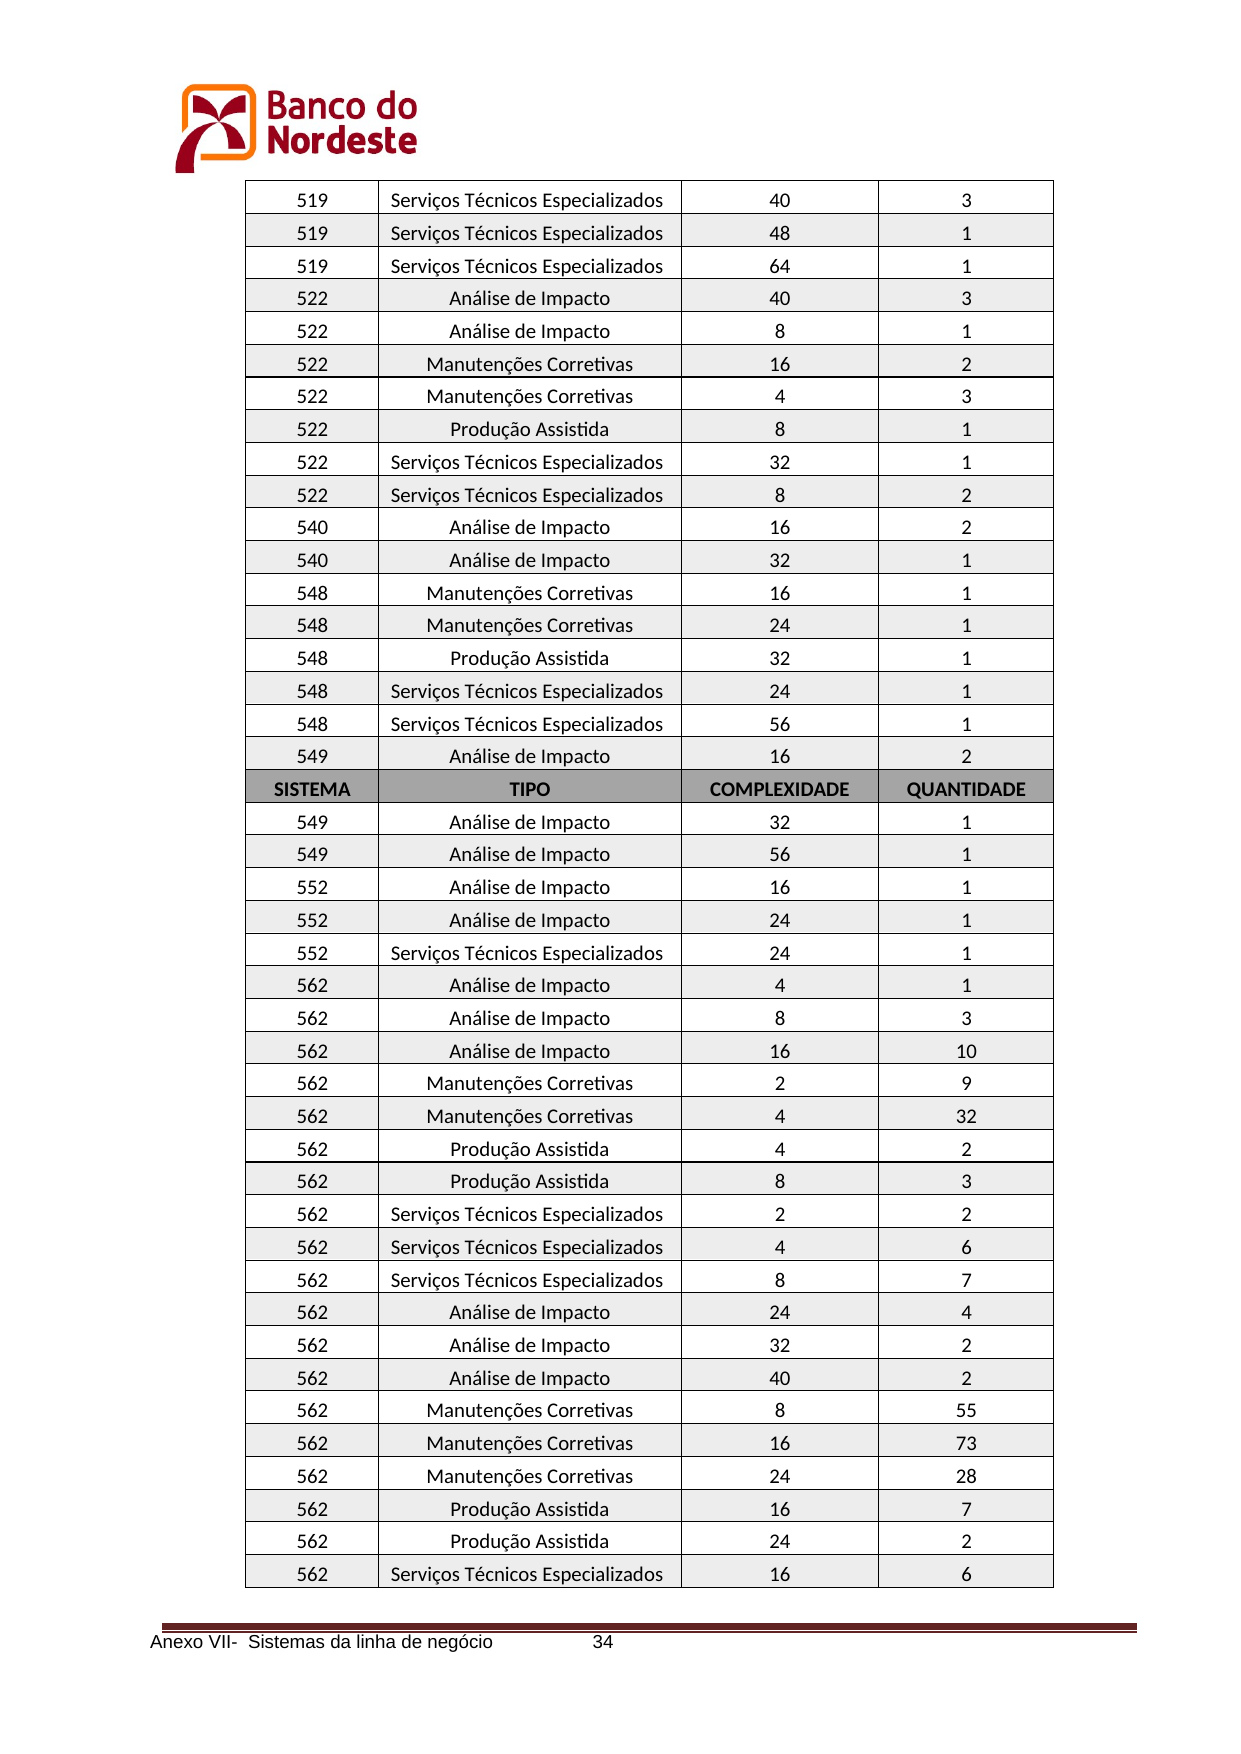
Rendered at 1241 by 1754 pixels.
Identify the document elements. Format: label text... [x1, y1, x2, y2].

table_cell 24 [682, 1457, 878, 1488]
table_cell 519 [246, 247, 378, 278]
table_cell 548 [246, 705, 378, 736]
table_cell 562 [246, 1097, 378, 1129]
table_cell 1 [879, 672, 1053, 703]
table_cell 16 [682, 508, 878, 540]
table_cell 2 [879, 1359, 1053, 1390]
table_cell 16 [682, 1555, 878, 1587]
table_cell 1 [879, 868, 1053, 900]
table_cell 2 [682, 1195, 878, 1227]
table_cell 562 [246, 999, 378, 1031]
table_cell Análise de Impacto [379, 868, 681, 900]
table_cell 548 [246, 574, 378, 605]
table_cell Análise de Impacto [379, 966, 681, 998]
table_cell Análise de Impacto [379, 508, 681, 540]
table_cell 24 [682, 901, 878, 932]
table_cell 2 [879, 737, 1053, 769]
table_cell 4 [682, 966, 878, 998]
table_cell Serviços Técnicos Especializados [379, 1195, 681, 1227]
table_cell 562 [246, 1064, 378, 1096]
table_cell Serviços Técnicos Especializados [379, 1555, 681, 1587]
table_cell 522 [246, 378, 378, 409]
table_cell COMPLEXIDADE [682, 770, 878, 802]
table_cell 8 [682, 476, 878, 507]
table_cell 32 [682, 1326, 878, 1358]
table_cell 1 [879, 705, 1053, 736]
table_cell 56 [682, 705, 878, 736]
table_cell 1 [879, 312, 1053, 344]
table_cell 73 [879, 1424, 1053, 1456]
table_cell 540 [246, 508, 378, 540]
table_cell Serviços Técnicos Especializados [379, 443, 681, 474]
table_cell 10 [879, 1032, 1053, 1063]
table_cell Produção Assistida [379, 1130, 681, 1161]
table_cell 562 [246, 966, 378, 998]
table_cell 1 [879, 574, 1053, 605]
table_cell 24 [682, 672, 878, 703]
table_cell 4 [682, 1228, 878, 1259]
table_cell 2 [879, 476, 1053, 507]
table_cell Serviços Técnicos Especializados [379, 476, 681, 507]
table_cell 40 [682, 279, 878, 311]
table_cell Manutenções Corretivas [379, 1097, 681, 1129]
table_cell 562 [246, 1522, 378, 1554]
table_cell 64 [682, 247, 878, 278]
table_cell 4 [879, 1293, 1053, 1325]
table_cell Serviços Técnicos Especializados [379, 181, 681, 213]
table_cell 1 [879, 247, 1053, 278]
table_cell 7 [879, 1490, 1053, 1521]
table_cell Produção Assistida [379, 410, 681, 442]
table_cell 562 [246, 1032, 378, 1063]
table_cell 8 [682, 1163, 878, 1194]
table_cell Manutenções Corretivas [379, 1391, 681, 1423]
table_cell 8 [682, 1261, 878, 1292]
table_cell 4 [682, 1097, 878, 1129]
table_cell 1 [879, 901, 1053, 932]
table_cell 1 [879, 541, 1053, 573]
table_cell 522 [246, 279, 378, 311]
table_cell Manutenções Corretivas [379, 1457, 681, 1488]
table_cell Manutenções Corretivas [379, 345, 681, 376]
table_cell 2 [879, 345, 1053, 376]
table_cell Análise de Impacto [379, 737, 681, 769]
table_cell Análise de Impacto [379, 901, 681, 932]
table_cell 16 [682, 1032, 878, 1063]
table_cell 6 [879, 1228, 1053, 1259]
table_cell 32 [682, 541, 878, 573]
table_cell 1 [879, 214, 1053, 246]
table_cell 8 [682, 999, 878, 1031]
table_cell 522 [246, 410, 378, 442]
table_cell 8 [682, 410, 878, 442]
table_cell 562 [246, 1490, 378, 1521]
table_cell 4 [682, 1130, 878, 1161]
table_cell Análise de Impacto [379, 1293, 681, 1325]
table_cell 3 [879, 999, 1053, 1031]
table_cell Manutenções Corretivas [379, 1064, 681, 1096]
table_cell 562 [246, 1326, 378, 1358]
table_cell Serviços Técnicos Especializados [379, 1261, 681, 1292]
table_cell Análise de Impacto [379, 1032, 681, 1063]
table_cell 1 [879, 606, 1053, 638]
table_cell 8 [682, 312, 878, 344]
table_cell 28 [879, 1457, 1053, 1488]
table_cell 56 [682, 835, 878, 867]
table_cell 562 [246, 1130, 378, 1161]
table_cell 2 [879, 508, 1053, 540]
table_cell 562 [246, 1261, 378, 1292]
table_cell Serviços Técnicos Especializados [379, 247, 681, 278]
table_cell Produção Assistida [379, 1522, 681, 1554]
table_cell Análise de Impacto [379, 1359, 681, 1390]
table_cell 6 [879, 1555, 1053, 1587]
table_cell 552 [246, 868, 378, 900]
table_cell 519 [246, 214, 378, 246]
table_cell 562 [246, 1228, 378, 1259]
table_cell 522 [246, 476, 378, 507]
table_cell 8 [682, 1391, 878, 1423]
table_cell QUANTIDADE [879, 770, 1053, 802]
table_cell 2 [682, 1064, 878, 1096]
table_cell 2 [879, 1195, 1053, 1227]
table_cell 24 [682, 1293, 878, 1325]
table_cell 1 [879, 966, 1053, 998]
table_cell 55 [879, 1391, 1053, 1423]
table_cell Análise de Impacto [379, 999, 681, 1031]
table_cell 548 [246, 639, 378, 671]
table_cell Análise de Impacto [379, 279, 681, 311]
table_cell Produção Assistida [379, 1163, 681, 1194]
table_cell 32 [879, 1097, 1053, 1129]
table_cell 549 [246, 737, 378, 769]
table_cell 522 [246, 312, 378, 344]
table_cell 562 [246, 1457, 378, 1488]
table_cell Serviços Técnicos Especializados [379, 214, 681, 246]
table_cell 32 [682, 639, 878, 671]
table_cell Manutenções Corretivas [379, 606, 681, 638]
table_cell SISTEMA [246, 770, 378, 802]
table_cell 4 [682, 378, 878, 409]
table_cell 2 [879, 1326, 1053, 1358]
table_cell 562 [246, 1195, 378, 1227]
table_cell 548 [246, 672, 378, 703]
table_cell 562 [246, 1555, 378, 1587]
table_cell 3 [879, 181, 1053, 213]
picture [165, 73, 424, 181]
table_cell 1 [879, 835, 1053, 867]
table_cell Produção Assistida [379, 1490, 681, 1521]
table_cell 24 [682, 606, 878, 638]
table_cell 549 [246, 803, 378, 834]
table_cell Análise de Impacto [379, 1326, 681, 1358]
table_cell 1 [879, 803, 1053, 834]
table_cell 540 [246, 541, 378, 573]
table_cell Análise de Impacto [379, 541, 681, 573]
table_cell 562 [246, 1359, 378, 1390]
table_cell 522 [246, 443, 378, 474]
table_cell 7 [879, 1261, 1053, 1292]
table_cell 552 [246, 901, 378, 932]
table_cell 562 [246, 1163, 378, 1194]
table_cell 16 [682, 737, 878, 769]
table_cell 3 [879, 378, 1053, 409]
table_cell 562 [246, 1391, 378, 1423]
table_cell 40 [682, 1359, 878, 1390]
table_cell 24 [682, 1522, 878, 1554]
table_cell 16 [682, 574, 878, 605]
table_cell 16 [682, 345, 878, 376]
table_cell Análise de Impacto [379, 803, 681, 834]
table_cell 522 [246, 345, 378, 376]
table_cell 48 [682, 214, 878, 246]
table_cell 16 [682, 868, 878, 900]
table_cell Análise de Impacto [379, 312, 681, 344]
table_cell Serviços Técnicos Especializados [379, 934, 681, 965]
table_cell 3 [879, 279, 1053, 311]
table_cell 1 [879, 934, 1053, 965]
table_cell Análise de Impacto [379, 835, 681, 867]
table_cell Manutenções Corretivas [379, 574, 681, 605]
table_cell Serviços Técnicos Especializados [379, 705, 681, 736]
table_cell Manutenções Corretivas [379, 378, 681, 409]
table_cell Serviços Técnicos Especializados [379, 1228, 681, 1259]
table_cell 2 [879, 1130, 1053, 1161]
table_cell Serviços Técnicos Especializados [379, 672, 681, 703]
table_cell 549 [246, 835, 378, 867]
table_cell 32 [682, 443, 878, 474]
table_cell 32 [682, 803, 878, 834]
table_cell 1 [879, 639, 1053, 671]
table_cell 548 [246, 606, 378, 638]
table_cell 519 [246, 181, 378, 213]
table_cell 562 [246, 1293, 378, 1325]
table_cell 3 [879, 1163, 1053, 1194]
table_cell 1 [879, 410, 1053, 442]
table_cell 552 [246, 934, 378, 965]
table_cell 16 [682, 1490, 878, 1521]
table_cell 40 [682, 181, 878, 213]
table_cell Manutenções Corretivas [379, 1424, 681, 1456]
table_cell 2 [879, 1522, 1053, 1554]
table_cell Produção Assistida [379, 639, 681, 671]
table_cell 9 [879, 1064, 1053, 1096]
table_cell TIPO [379, 770, 681, 802]
table_cell 24 [682, 934, 878, 965]
table_cell 562 [246, 1424, 378, 1456]
table_cell 1 [879, 443, 1053, 474]
table_cell 16 [682, 1424, 878, 1456]
